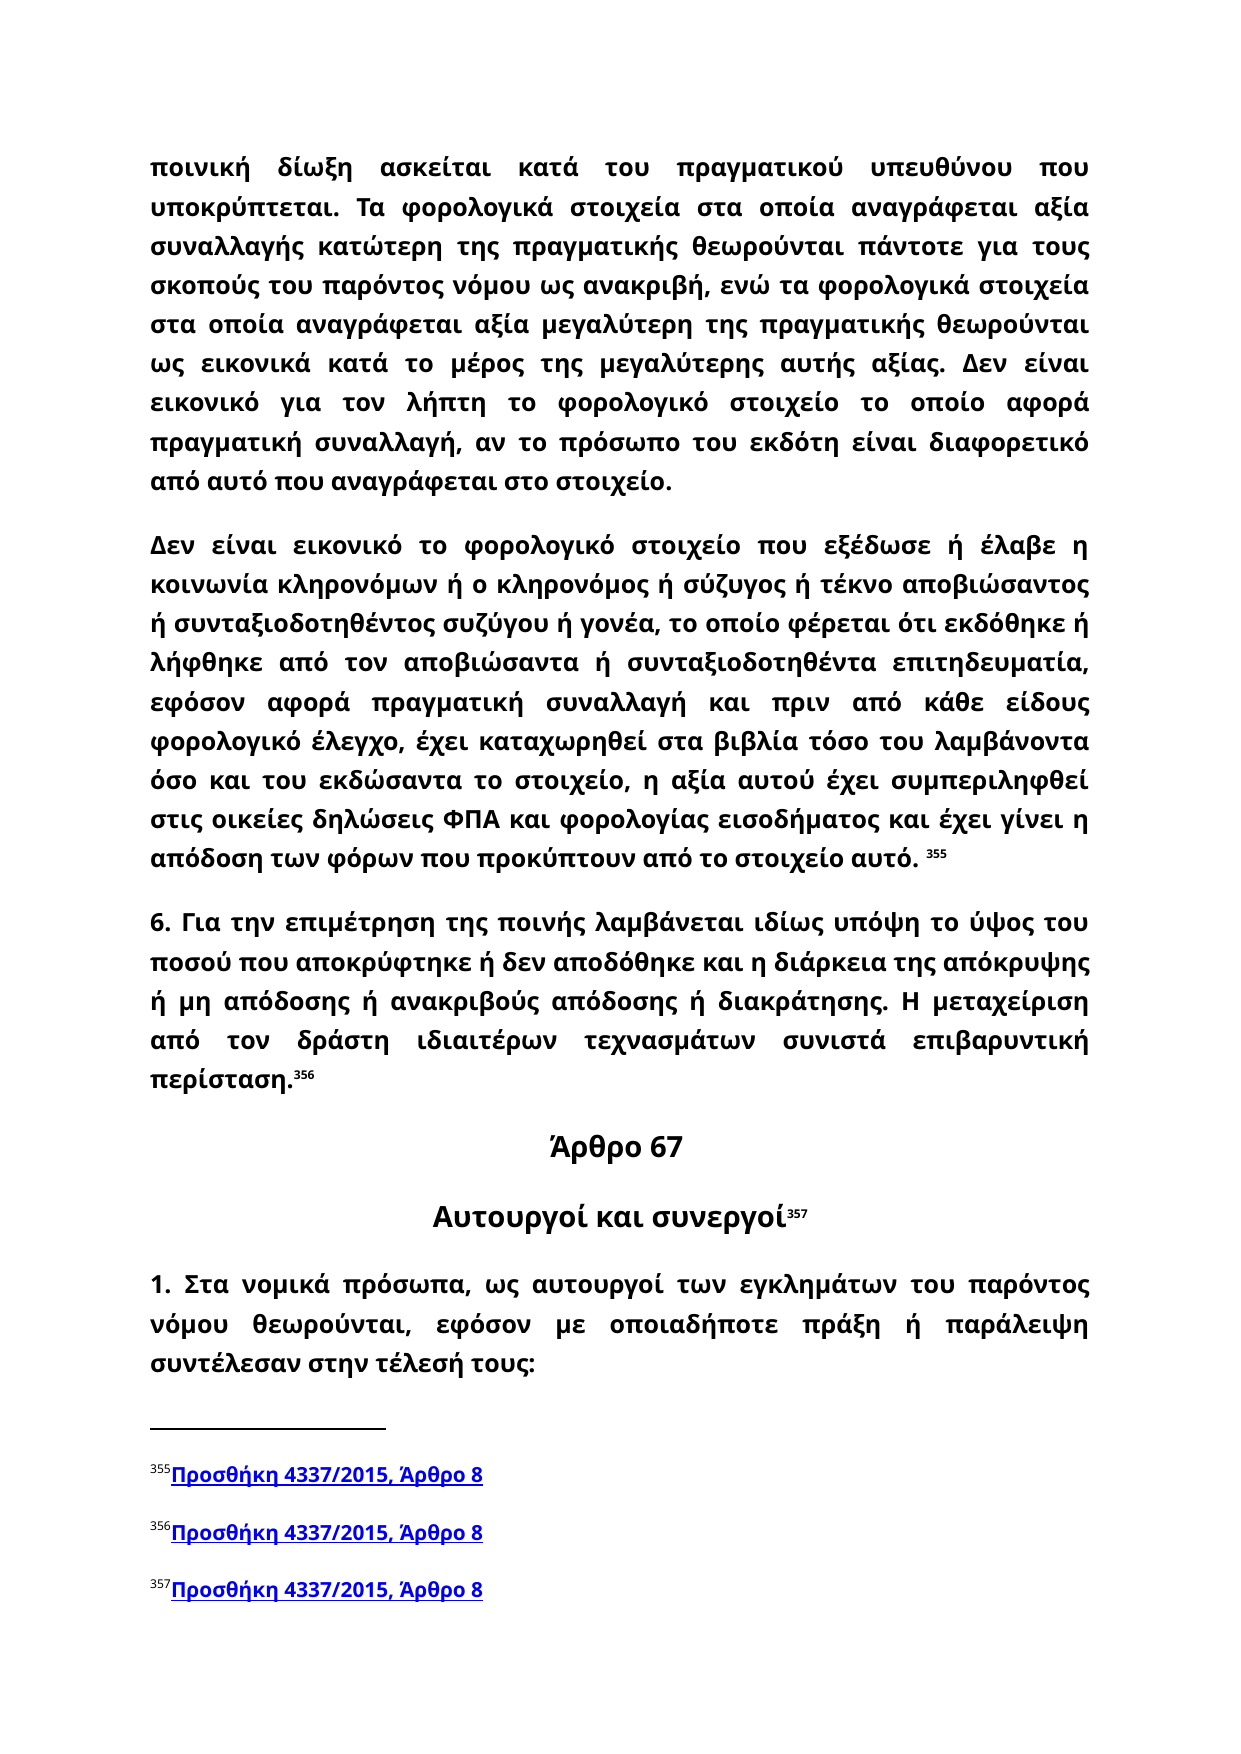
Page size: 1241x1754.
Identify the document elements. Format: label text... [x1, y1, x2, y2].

text Προσθήκη 4337/2015, Άρθρο 8 [150, 1576, 1090, 1604]
text 6. Για την επιμέτρηση της ποινής λαμβάνεται ιδίως υπόψη το ύψος του ποσού που αποκρύφτηκε ή δεν αποδόθηκε και η διάρκεια της απόκρυψης ή μη απόδοσης ή ανακριβούς απόδοσης ή διακράτησης. Η μεταχείριση από τον δράστη ιδιαιτέρων τεχνασμάτων συνιστά επιβαρυντική περίσταση. [150, 905, 1090, 1096]
text ποινική δίωξη ασκείται κατά του πραγματικού υπευθύνου που υποκρύπτεται. Τα φορολογικά στοιχεία στα οποία αναγράφεται αξία συναλλαγής κατώτερη της πραγματικής θεωρούνται πάντοτε για τους σκοπούς του παρόντος νόμου ως ανακριβή, ενώ τα φορολογικά στοιχεία στα οποία αναγράφεται αξία μεγαλύτερη της πραγματικής θεωρούνται ως εικονικά κατά το μέρος της μεγαλύτερης αυτής αξίας. Δεν είναι εικονικό για τον λήπτη το φορολογικό στοιχείο το οποίο αφορά πραγματική συναλλαγή, αν το πρόσωπο του εκδότη είναι διαφορετικό από αυτό που αναγράφεται στο στοιχείο. [150, 150, 1090, 497]
subtitle Αυτουργοί και συνεργοί [150, 1196, 1090, 1236]
text Δεν είναι εικονικό το φορολογικό στοιχείο που εξέδωσε ή έλαβε η κοινωνία κληρονόμων ή ο κληρονόμος ή σύζυγος ή τέκνο αποβιώσαντος ή συνταξιοδοτηθέντος συζύγου ή γονέα, το οποίο φέρεται ότι εκδόθηκε ή λήφθηκε από τον αποβιώσαντα ή συνταξιοδοτηθέντα επιτηδευματία, εφόσον αφορά πραγματική συναλλαγή και πριν από κάθε είδους φορολογικό έλεγχο, έχει καταχωρηθεί στα βιβλία τόσο του λαμβάνοντα όσο και του εκδώσαντα το στοιχείο, η αξία αυτού έχει συμπεριληφθεί στις οικείες δηλώσεις ΦΠΑ και φορολογίας εισοδήματος και έχει γίνει η απόδοση των φόρων που προκύπτουν από το στοιχείο αυτό. [150, 527, 1090, 875]
text Προσθήκη 4337/2015, Άρθρο 8 [150, 1518, 1090, 1546]
text Προσθήκη 4337/2015, Άρθρο 8 [150, 1460, 1090, 1489]
text 1. Στα νομικά πρόσωπα, ως αυτουργοί των εγκλημάτων του παρόντος νόμου θεωρούνται, εφόσον με οποιαδήποτε πράξη ή παράλειψη συντέλεσαν στην τέλεσή τους: [150, 1267, 1090, 1379]
subtitle Άρθρο 67 [150, 1126, 1090, 1166]
